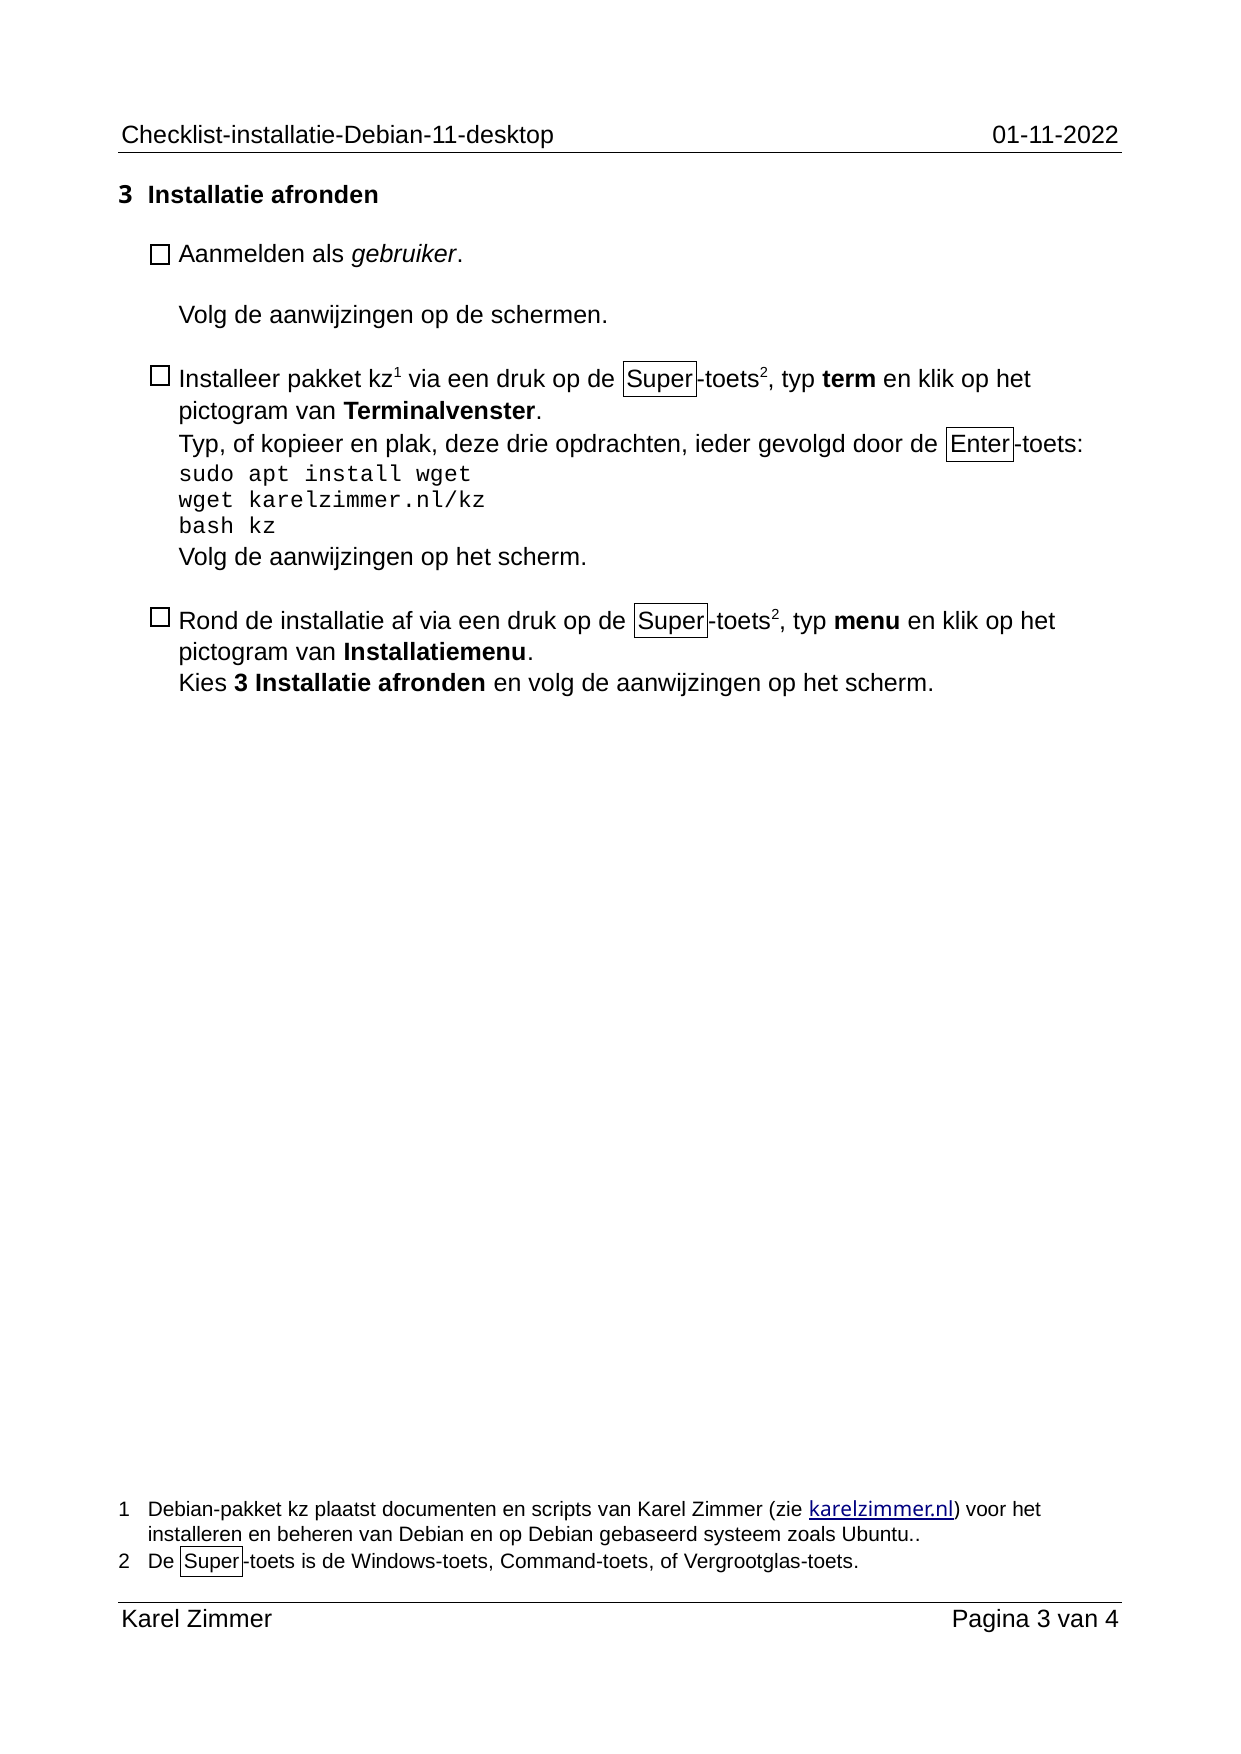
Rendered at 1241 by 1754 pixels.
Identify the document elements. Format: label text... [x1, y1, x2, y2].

table_cell Kies 3 Installatie afronden en volg de aanwijzingen op het scherm. [177, 667, 1121, 698]
table_cell [177, 330, 1121, 360]
list Installatie afronden [118, 177, 1122, 211]
table_cell [141, 541, 177, 572]
table_cell [141, 360, 177, 426]
table_cell [177, 269, 1121, 300]
table_cell [141, 330, 177, 360]
table_cell [141, 667, 177, 698]
table_cell Volg de aanwijzingen op het scherm. [177, 541, 1121, 572]
table_cell [141, 572, 177, 602]
table_cell Volg de aanwijzingen op de schermen. [177, 300, 1121, 330]
table_cell Rond de installatie af via een druk op de Super-toets2, typ menu en klik op het pictogram van Installatiemenu. [177, 602, 1121, 667]
table_header Aanmelden als gebruiker. [177, 239, 1121, 269]
table_cell [141, 269, 177, 300]
table_cell Typ, of kopieer en plak, deze drie opdrachten, ieder gevolgd door de Enter-toets: sudo apt install wget wget karelzimmer.nl/kz bash kz [177, 426, 1121, 541]
table_cell [141, 300, 177, 330]
table_cell [141, 602, 177, 667]
table_cell [141, 426, 177, 541]
table_cell [177, 572, 1121, 602]
table_header [141, 239, 177, 269]
table_cell Installeer pakket kz via een druk op de Super-toets, typ term en klik op het pictogram van Terminalvenster. [177, 360, 1121, 426]
